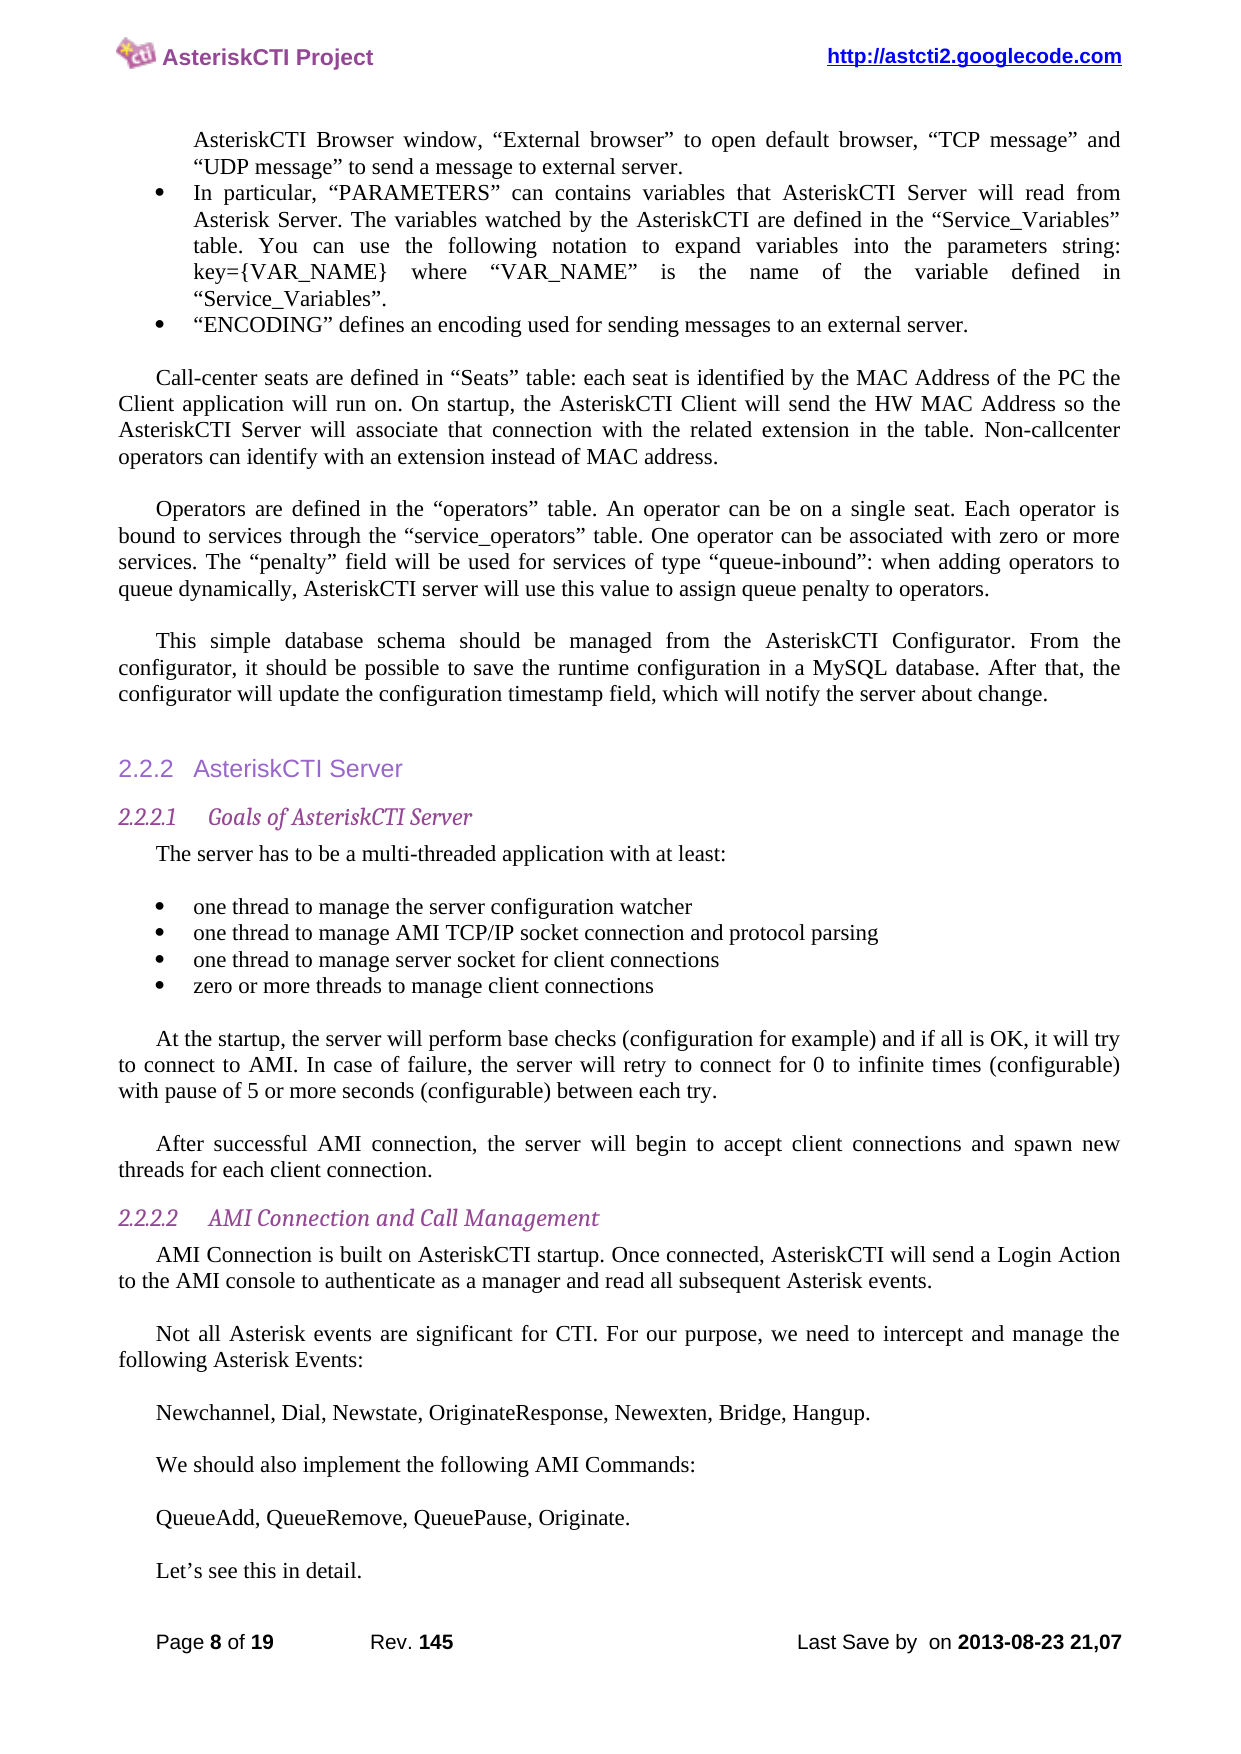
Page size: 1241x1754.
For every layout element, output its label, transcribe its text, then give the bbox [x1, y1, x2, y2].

list one thread to manage server socket for client connections [156, 946, 1122, 972]
text QueueAdd, QueueRemove, QueuePause, Originate. [118, 1504, 1122, 1531]
text Operators are defined in the “operators” table. An operator can be on a single seat. Each operator is bound to services through the “service_operators” table. One operator can be associated with zero or more services. The “penalty” field will be used for services of type “queue-inbound”: when adding operators to queue dynamically, AsteriskCTI server will use this value to assign queue penalty to operators. [118, 496, 1122, 601]
list “ENCODING” defines an encoding used for sending messages to an external server. [156, 311, 1122, 337]
list one thread to manage AMI TCP/IP socket connection and protocol parsing [156, 919, 1122, 946]
subtitle AsteriskCTI Server [118, 753, 1122, 782]
text AMI Connection is built on AsteriskCTI startup. Once connected, AsteriskCTI will send a Login Action to the AMI console to authenticate as a manager and read all subsequent Asterisk events. [118, 1241, 1122, 1293]
text Let’s see this in detail. [118, 1557, 1122, 1583]
text This simple database schema should be managed from the AsteriskCTI Configurator. From the configurator, it should be possible to save the runtime configuration in a MySQL database. After that, the configurator will update the configuration timestamp field, which will notify the server about change. [118, 627, 1122, 706]
text We should also implement the following AMI Commands: [118, 1452, 1122, 1478]
text The server has to be a multi-threaded application with at least: [118, 840, 1122, 867]
text Not all Asterisk events are significant for CTI. For our purpose, we need to intercept and manage the following Asterisk Events: [118, 1320, 1122, 1372]
list one thread to manage the server configuration watcher [156, 893, 1122, 919]
list In particular, “PARAMETERS” can contains variables that AsteriskCTI Server will read from Asterisk Server. The variables watched by the AsteriskCTI are defined in the “Service_Variables” table. You can use the following notation to expand variables into the parameters string: key={VAR_NAME} where “VAR_NAME” is the name of the variable defined in “Service_Variables”. [156, 179, 1122, 311]
text At the startup, the server will perform base checks (configuration for example) and if all is OK, it will try to connect to AMI. In case of failure, the server will retry to connect for 0 to infinite times (configurable) with pause of 5 or more seconds (configurable) between each try. [118, 1025, 1122, 1104]
subtitle AMI Connection and Call Management [118, 1204, 1122, 1232]
text After successful AMI connection, the server will begin to accept client connections and spawn new threads for each client connection. [118, 1130, 1122, 1183]
text Call-center seats are defined in “Seats” table: each seat is identified by the MAC Address of the PC the Client application will run on. On startup, the AsteriskCTI Client will send the HW MAC Address so the AsteriskCTI Server will associate that connection with the related extension in the table. Non-callcenter operators can identify with an extension instead of MAC address. [118, 364, 1122, 469]
text Newchannel, Dial, Newstate, OriginateResponse, Newexten, Bridge, Hangup. [118, 1399, 1122, 1425]
subtitle Goals of AsteriskCTI Server [118, 803, 1122, 832]
list zero or more threads to manage client connections [156, 972, 1122, 998]
picture [116, 34, 157, 74]
list AsteriskCTI Browser window, “External browser” to open default browser, “TCP message” and “UDP message” to send a message to external server. [156, 127, 1122, 179]
